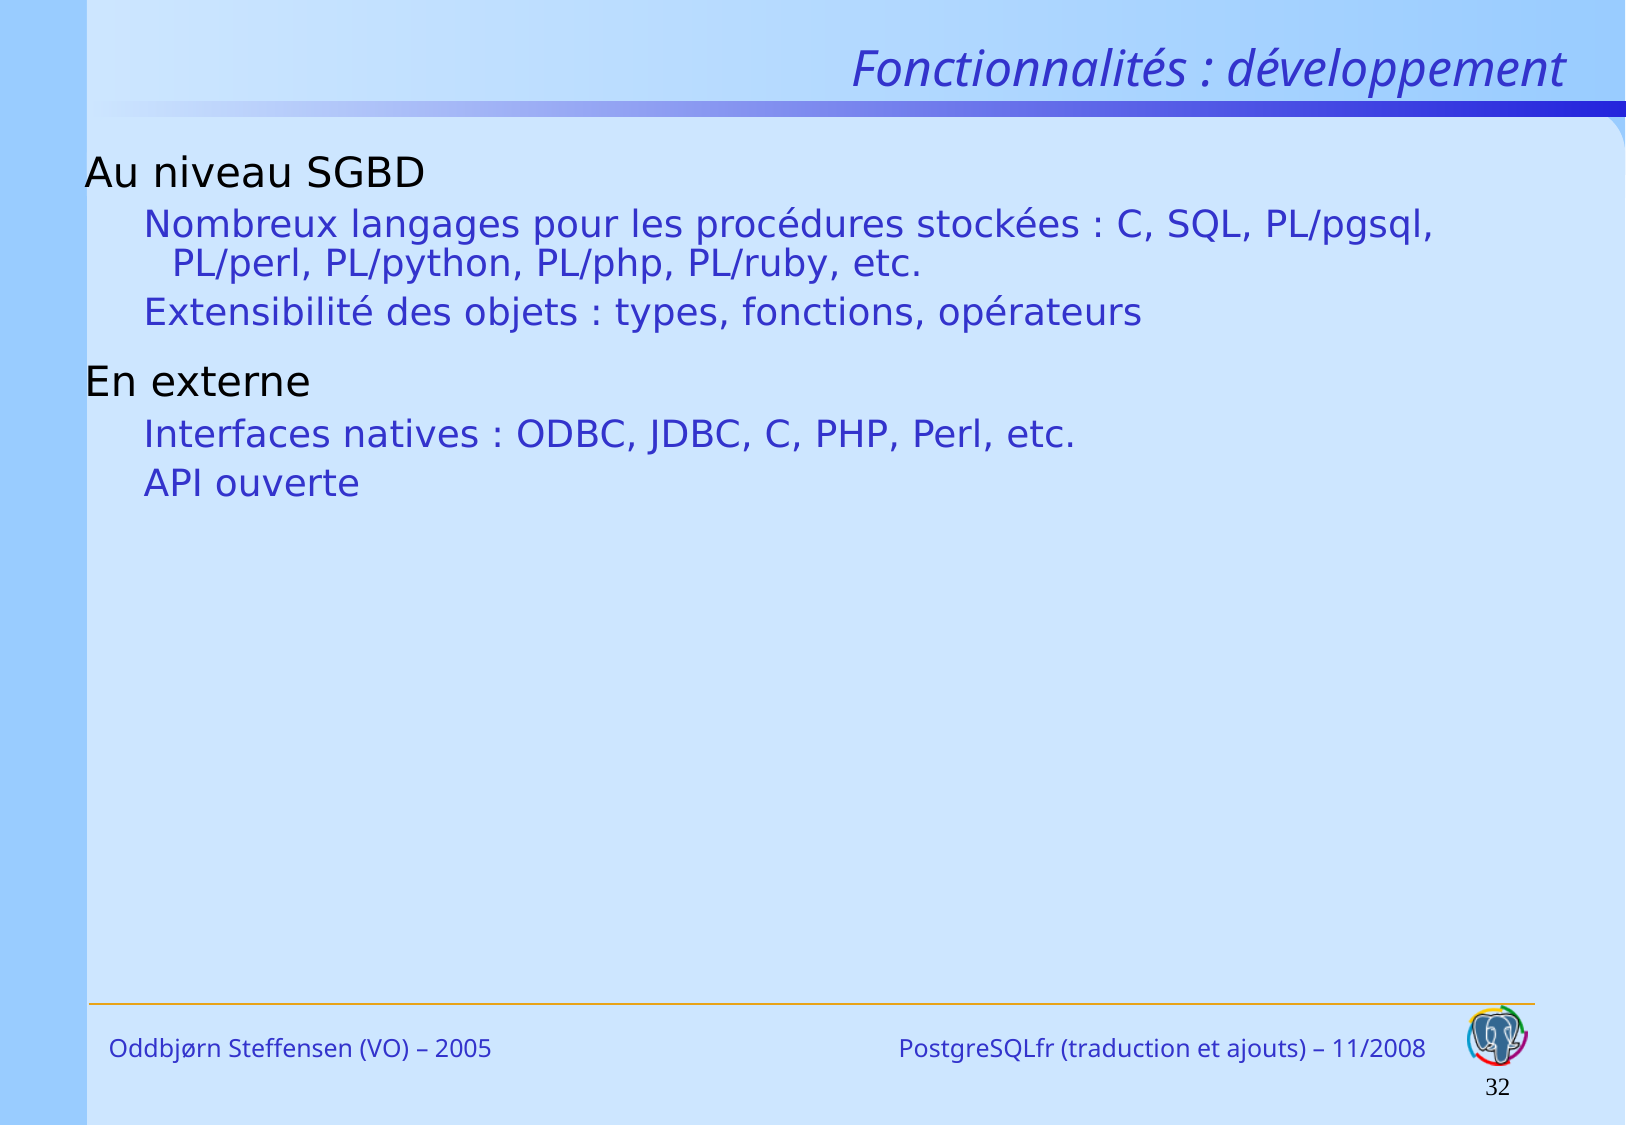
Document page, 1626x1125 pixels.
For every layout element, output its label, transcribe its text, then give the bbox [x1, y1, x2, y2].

title Fonctionnalités : développement [172, 0, 1567, 134]
list Au niveau SGBD Nombreux langages pour les procédures stockées : C, SQL, PL/pgsql, PL/perl, PL/python, PL/php, PL/ruby, etc. Extensibilité des objets : types, fonctions, opérateurs En externe Interfaces natives : ODBC, JDBC, C, PHP, Perl, etc. API ouverte [84, 148, 1548, 1025]
picture [1467, 1025, 1528, 1066]
